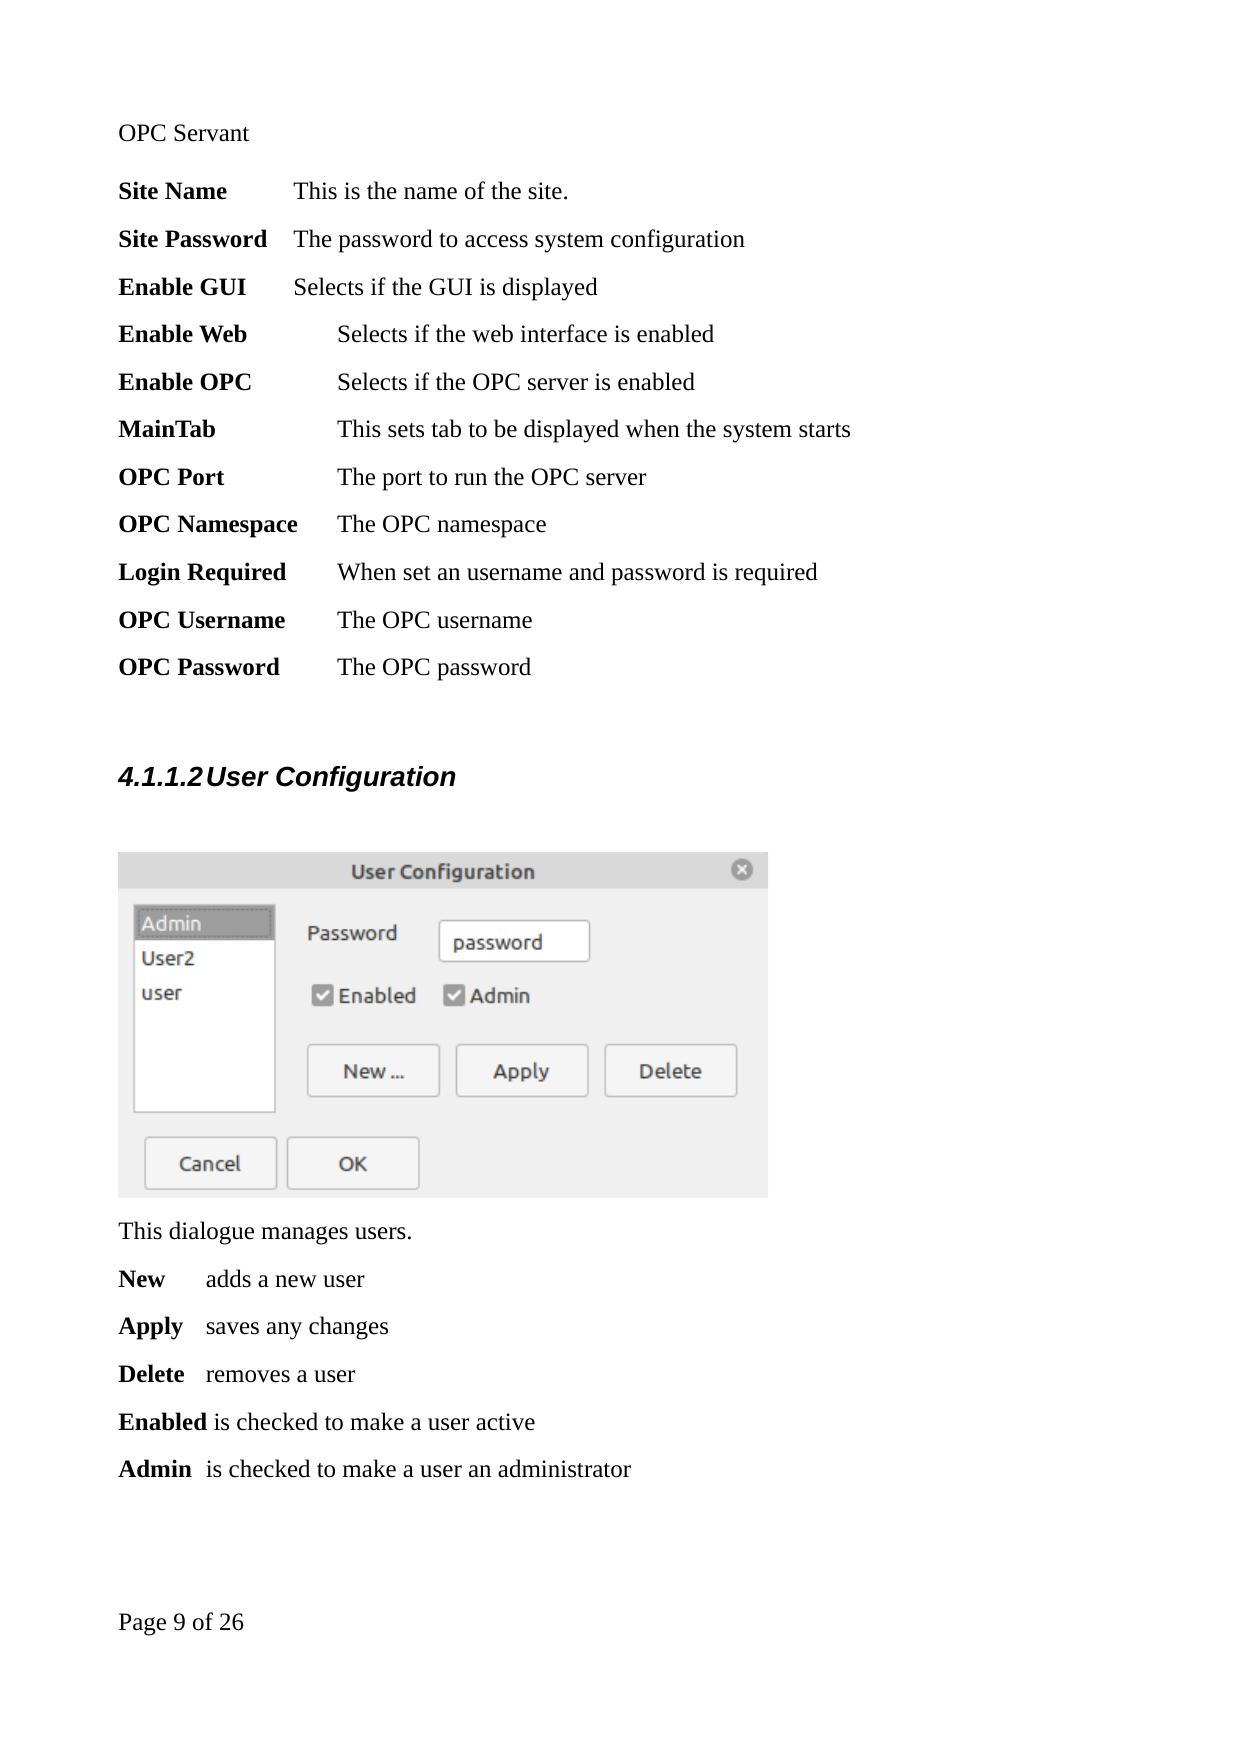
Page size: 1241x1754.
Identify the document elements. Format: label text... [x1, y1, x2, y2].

text Enable GUI Selects if the GUI is displayed [118, 272, 1122, 300]
text Enable OPC Selects if the OPC server is enabled [118, 367, 1122, 396]
text Enable Web Selects if the web interface is enabled [118, 319, 1122, 348]
text OPC Namespace The OPC namespace [118, 509, 1122, 538]
text OPC Password The OPC password [118, 652, 1122, 681]
text Login Required When set an username and password is required [118, 557, 1122, 586]
text Enabled is checked to make a user active [118, 1407, 1122, 1435]
picture [118, 852, 769, 1198]
text Admin is checked to make a user an administrator [118, 1454, 1122, 1483]
text MainTab This sets tab to be displayed when the system starts [118, 414, 1122, 443]
text This dialogue manages users. [118, 1216, 1122, 1245]
text OPC Port The port to run the OPC server [118, 462, 1122, 491]
text Delete removes a user [118, 1359, 1122, 1388]
text OPC Username The OPC username [118, 605, 1122, 633]
text Site Password The password to access system configuration [118, 224, 1122, 253]
text Apply saves any changes [118, 1311, 1122, 1340]
subtitle User Configuration [118, 760, 1122, 792]
text Site Name This is the name of the site. [118, 176, 1122, 205]
text New adds a new user [118, 1264, 1122, 1293]
